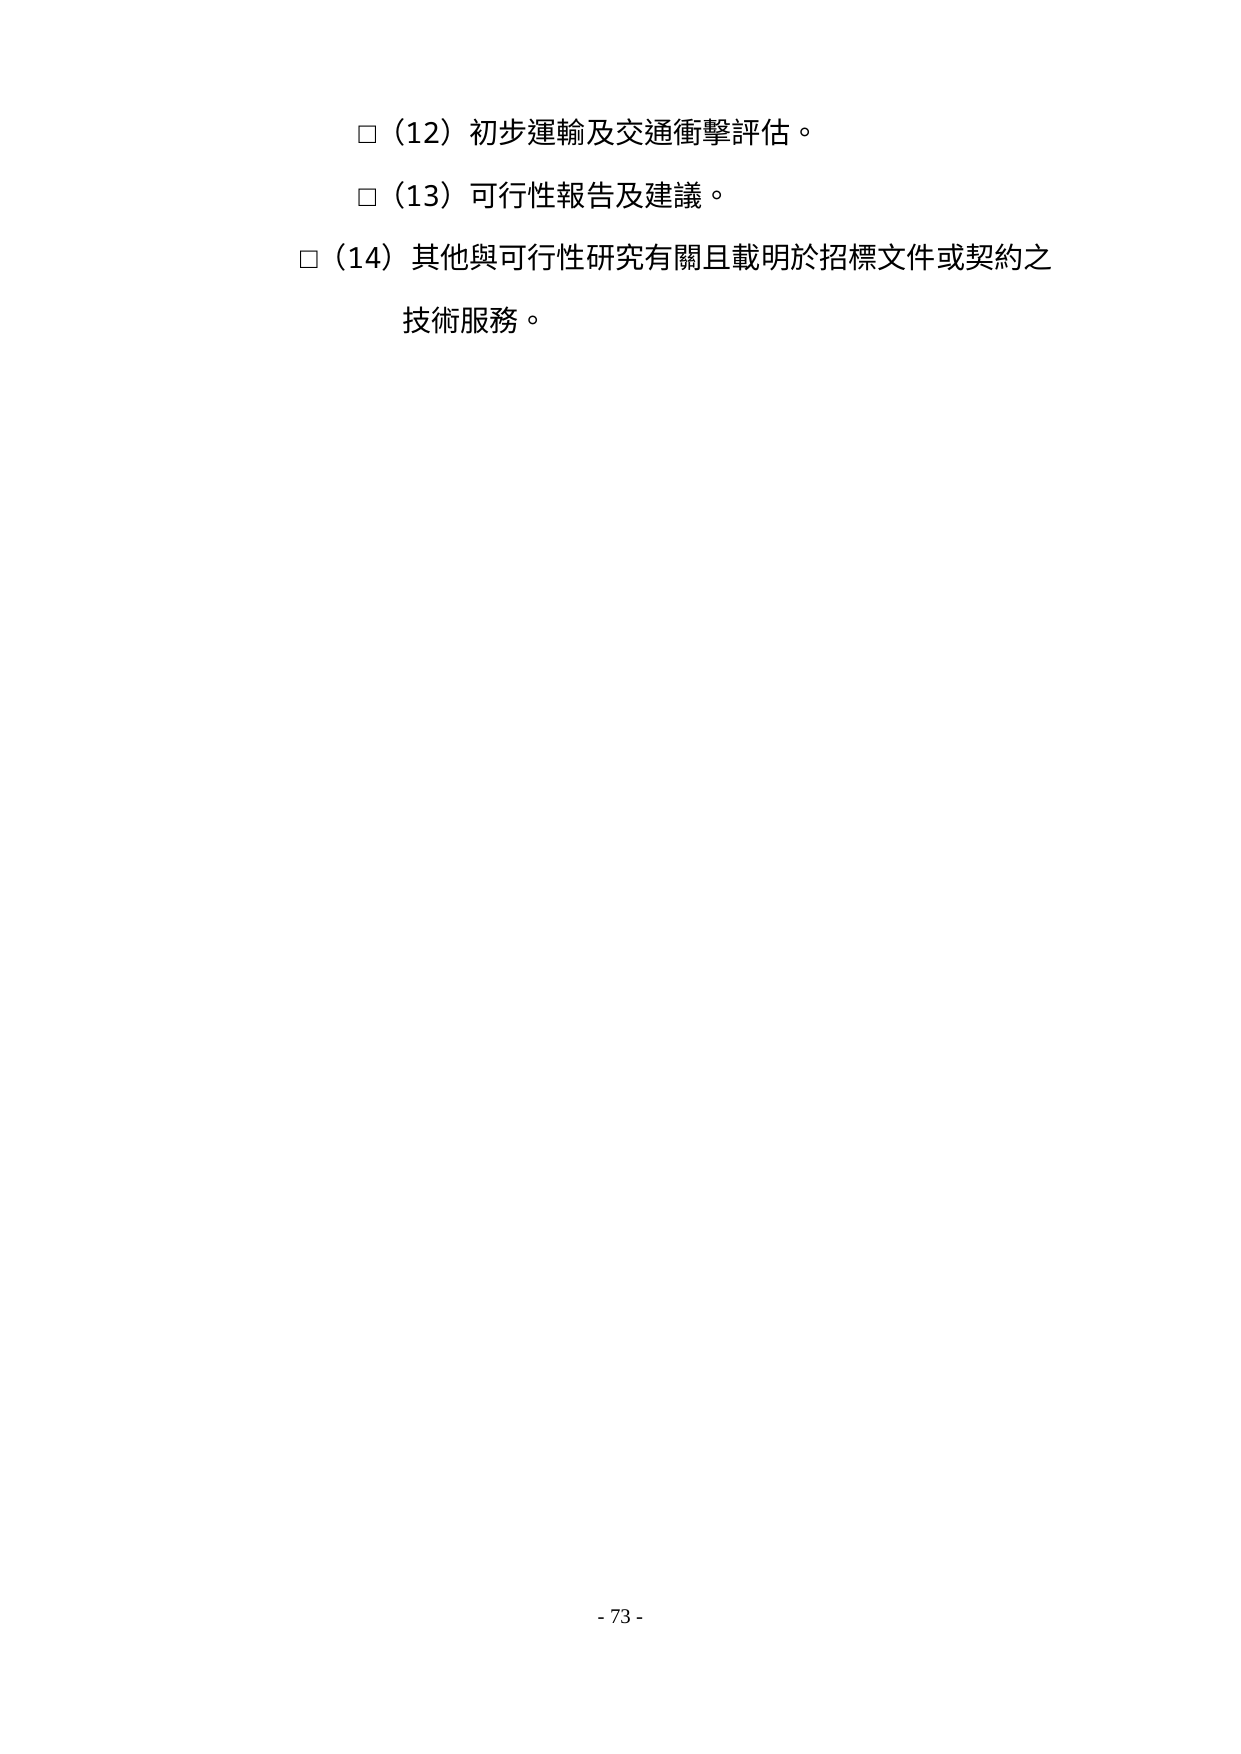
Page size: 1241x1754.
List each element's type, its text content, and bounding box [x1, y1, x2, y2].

text □（12）初步運輸及交通衝擊評估。 [358, 89, 1053, 152]
text □（13）可行性報告及建議。 [358, 152, 1053, 214]
text □（14）其他與可行性研究有關且載明於招標文件或契約之技術服務。 [300, 214, 1053, 339]
